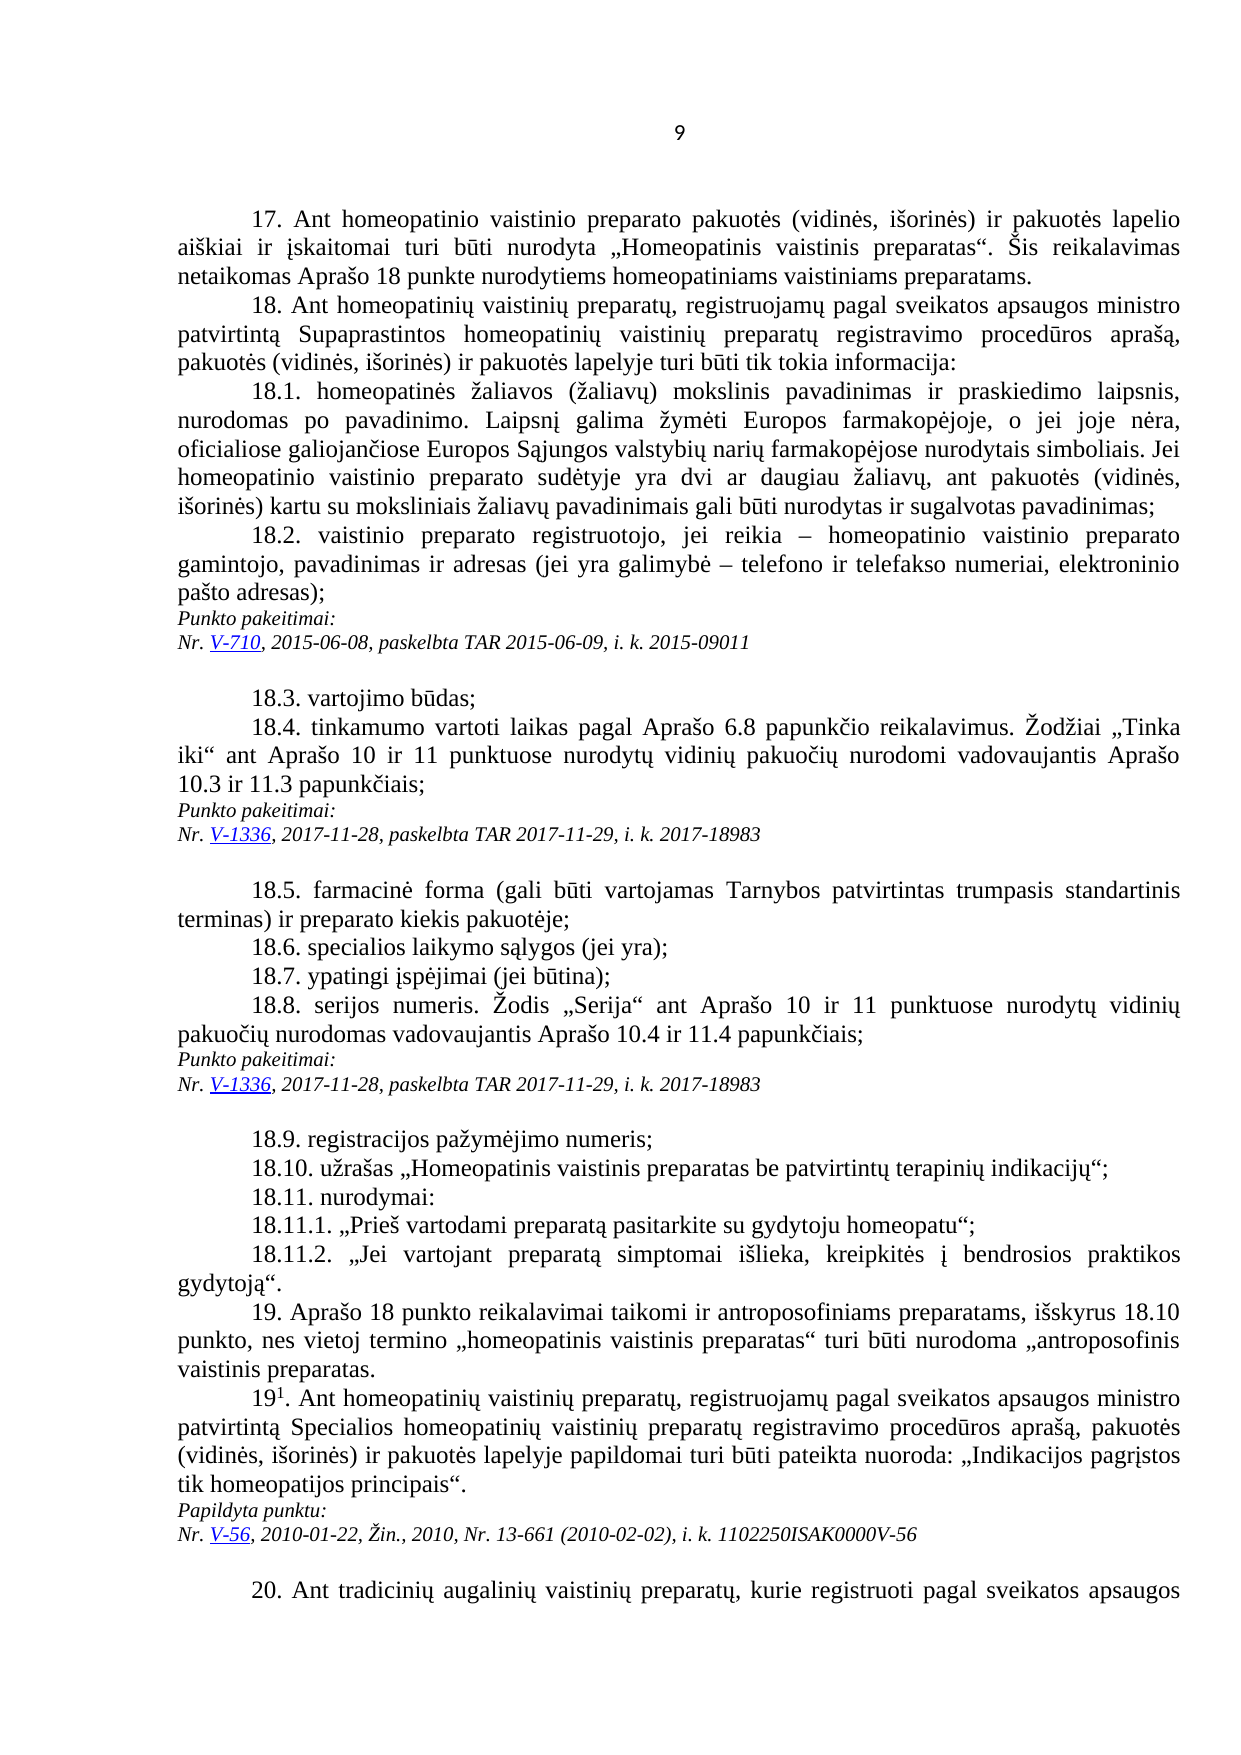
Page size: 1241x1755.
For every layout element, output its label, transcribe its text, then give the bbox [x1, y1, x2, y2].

text 18.1. homeopatinės žaliavos (žaliavų) mokslinis pavadinimas ir praskiedimo laipsnis, nurodomas po pavadinimo. Laipsnį galima žymėti Europos farmakopėjoje, o jei joje nėra, oficialiose galiojančiose Europos Sąjungos valstybių narių farmakopėjose nurodytais simboliais. Jei homeopatinio vaistinio preparato sudėtyje yra dvi ar daugiau žaliavų, ant pakuotės (vidinės, išorinės) kartu su moksliniais žaliavų pavadinimais gali būti nurodytas ir sugalvotas pavadinimas; [177, 376, 1181, 520]
text 18.9. registracijos pažymėjimo numeris; [177, 1124, 1181, 1153]
text 20. Ant tradicinių augalinių vaistinių preparatų, kurie registruoti pagal sveikatos apsaugos [177, 1575, 1181, 1604]
text 18.11.1. „Prieš vartodami preparatą pasitarkite su gydytoju homeopatu“; [177, 1211, 1181, 1239]
text Nr. V-1336, 2017-11-28, paskelbta TAR 2017-11-29, i. k. 2017-18983 [177, 1071, 1181, 1096]
text 18.4. tinkamumo vartoti laikas pagal Aprašo 6.8 papunkčio reikalavimus. Žodžiai „Tinka iki“ ant Aprašo 10 ir 11 punktuose nurodytų vidinių pakuočių nurodomi vadovaujantis Aprašo 10.3 ir 11.3 papunkčiais; [177, 712, 1181, 798]
text 18.10. užrašas „Homeopatinis vaistinis preparatas be patvirtintų terapinių indikacijų“; [177, 1153, 1181, 1182]
text Papildyta punktu: [177, 1498, 1181, 1522]
text 18.5. farmacinė forma (gali būti vartojamas Tarnybos patvirtintas trumpasis standartinis terminas) ir preparato kiekis pakuotėje; [177, 875, 1181, 932]
text Punkto pakeitimai: [177, 606, 1181, 630]
text 19. Aprašo 18 punkto reikalavimai taikomi ir antroposofiniams preparatams, išskyrus 18.10 punkto, nes vietoj termino „homeopatinis vaistinis preparatas“ turi būti nurodoma „antroposofinis vaistinis preparatas. [177, 1297, 1181, 1383]
text 18.8. serijos numeris. Žodis „Serija“ ant Aprašo 10 ir 11 punktuose nurodytų vidinių pakuočių nurodomas vadovaujantis Aprašo 10.4 ir 11.4 papunkčiais; [177, 990, 1181, 1047]
text 18.7. ypatingi įspėjimai (jei būtina); [177, 961, 1181, 990]
text Punkto pakeitimai: [177, 1047, 1181, 1071]
text Nr. V-1336, 2017-11-28, paskelbta TAR 2017-11-29, i. k. 2017-18983 [177, 822, 1181, 846]
text 18.3. vartojimo būdas; [177, 683, 1181, 712]
text 191. Ant homeopatinių vaistinių preparatų, registruojamų pagal sveikatos apsaugos ministro patvirtintą Specialios homeopatinių vaistinių preparatų registravimo procedūros aprašą, pakuotės (vidinės, išorinės) ir pakuotės lapelyje papildomai turi būti pateikta nuoroda: „Indikacijos pagrįstos tik homeopatijos principais“. [177, 1383, 1181, 1498]
text Nr. V-710, 2015-06-08, paskelbta TAR 2015-06-09, i. k. 2015-09011 [177, 630, 1181, 654]
text Punkto pakeitimai: [177, 798, 1181, 822]
text 18. Ant homeopatinių vaistinių preparatų, registruojamų pagal sveikatos apsaugos ministro patvirtintą Supaprastintos homeopatinių vaistinių preparatų registravimo procedūros aprašą, pakuotės (vidinės, išorinės) ir pakuotės lapelyje turi būti tik tokia informacija: [177, 290, 1181, 376]
text Nr. V-56, 2010-01-22, Žin., 2010, Nr. 13-661 (2010-02-02), i. k. 1102250ISAK0000V-56 [177, 1522, 1181, 1546]
text 18.11.2. „Jei vartojant preparatą simptomai išlieka, kreipkitės į bendrosios praktikos gydytoją“. [177, 1239, 1181, 1297]
text 18.11. nurodymai: [177, 1182, 1181, 1211]
text 18.6. specialios laikymo sąlygos (jei yra); [177, 932, 1181, 961]
text 17. Ant homeopatinio vaistinio preparato pakuotės (vidinės, išorinės) ir pakuotės lapelio aiškiai ir įskaitomai turi būti nurodyta „Homeopatinis vaistinis preparatas“. Šis reikalavimas netaikomas Aprašo 18 punkte nurodytiems homeopatiniams vaistiniams preparatams. [177, 204, 1181, 290]
text 18.2. vaistinio preparato registruotojo, jei reikia – homeopatinio vaistinio preparato gamintojo, pavadinimas ir adresas (jei yra galimybė – telefono ir telefakso numeriai, elektroninio pašto adresas); [177, 520, 1181, 606]
